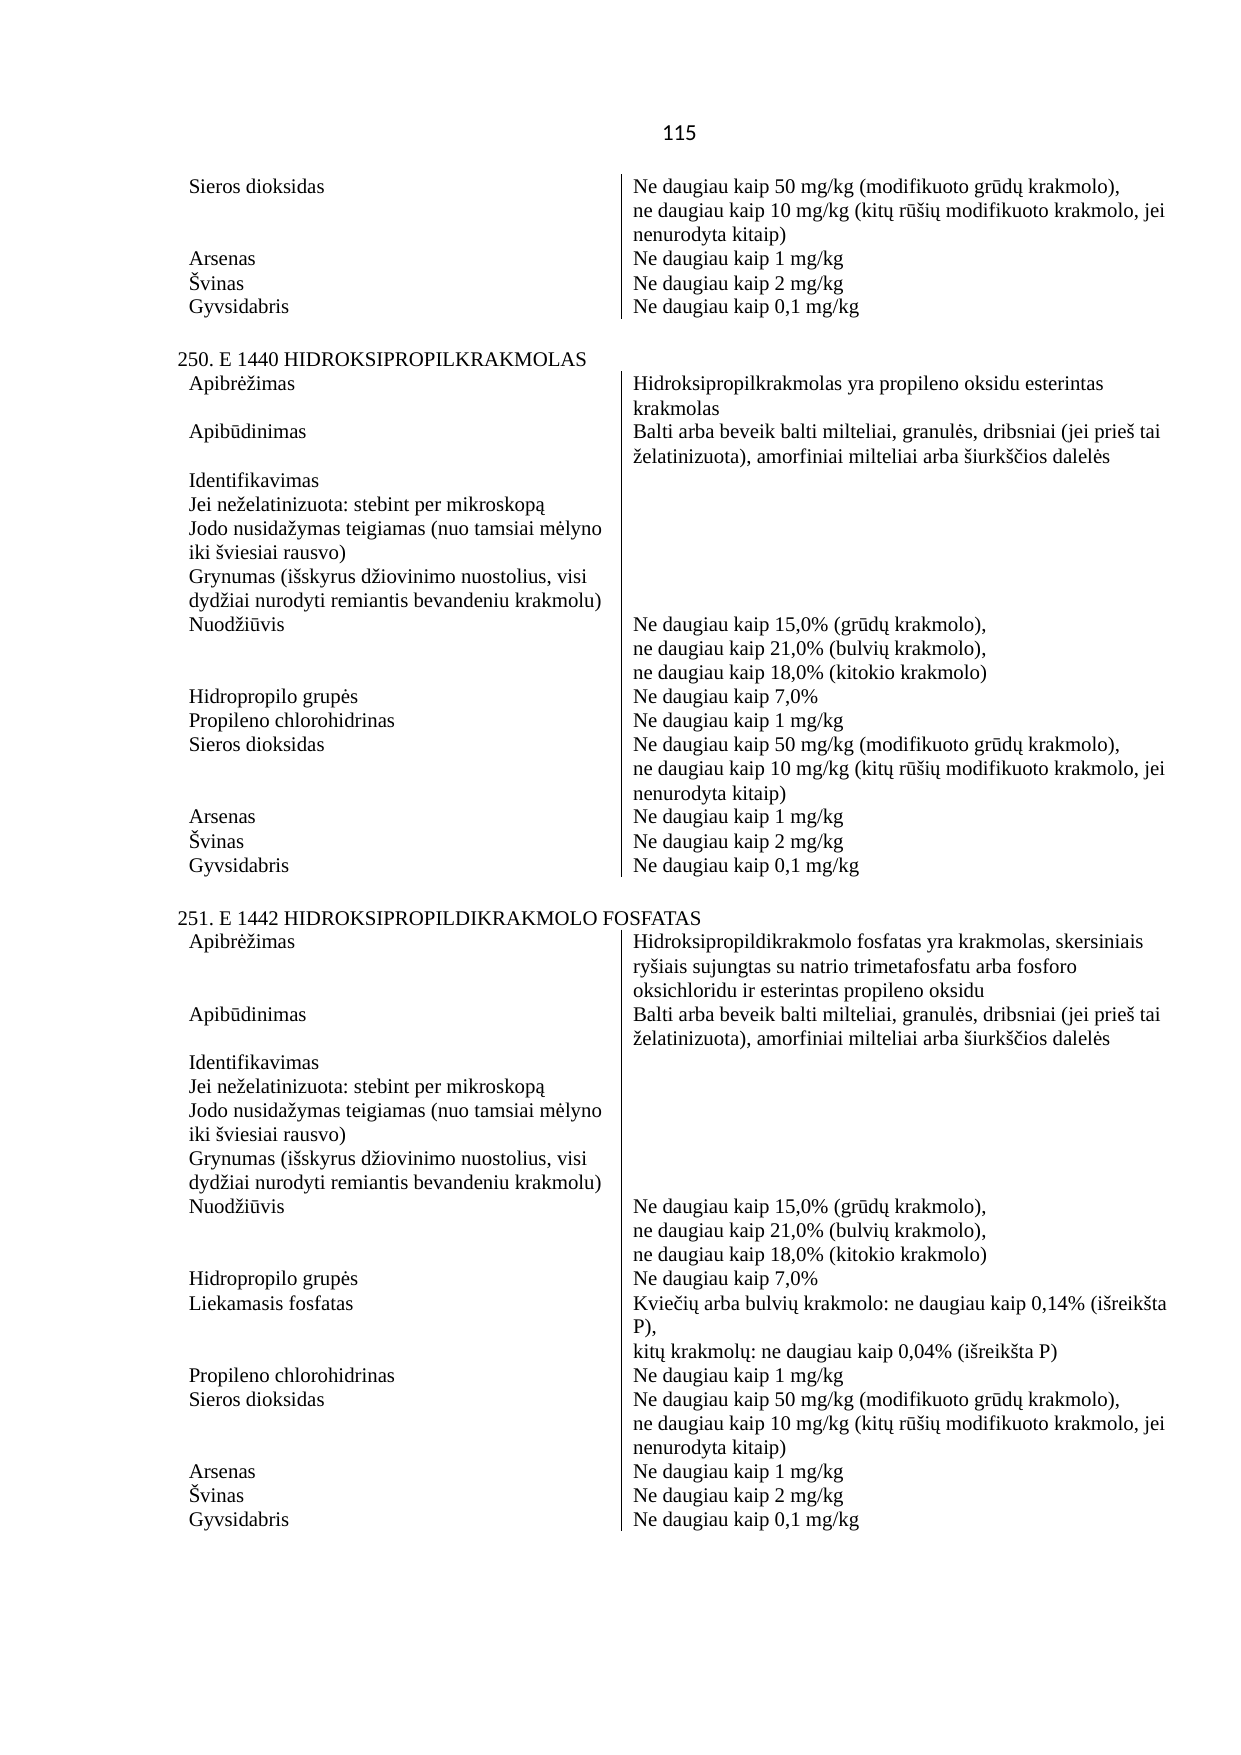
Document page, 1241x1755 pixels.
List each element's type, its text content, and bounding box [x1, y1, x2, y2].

table_cell Balti arba beveik balti milteliai, granulės, dribsniai (jei prieš tai želatinizuota), amorfiniai milteliai arba šiurkščios dalelės [622, 1002, 1181, 1050]
table_cell [622, 492, 1181, 516]
table_header Hidroksipropilkrakmolas yra propileno oksidu esterintas krakmolas [622, 371, 1181, 419]
table_header Hidroksipropildikrakmolo fosfatas yra krakmolas, skersiniais ryšiais sujungtas su natrio trimetafosfatu arba fosforo oksichloridu ir esterintas propileno oksidu [622, 930, 1181, 1002]
table_cell Ne daugiau kaip 50 mg/kg (modifikuoto grūdų krakmolo), ne daugiau kaip 10 mg/kg (kitų rūšių modifikuoto krakmolo, jei nenurodyta kitaip) [622, 174, 1181, 246]
table_cell Jodo nusidažymas teigiamas (nuo tamsiai mėlyno iki šviesiai rausvo) [177, 1098, 621, 1146]
table_cell Ne daugiau kaip 1 mg/kg [622, 708, 1181, 732]
table_cell Ne daugiau kaip 0,1 mg/kg [622, 853, 1181, 877]
table_cell Švinas [177, 829, 621, 853]
table_cell Ne daugiau kaip 1 mg/kg [622, 246, 1181, 270]
table_cell Liekamasis fosfatas [177, 1290, 621, 1363]
table_cell Gyvsidabris [177, 295, 621, 318]
table_cell Grynumas (išskyrus džiovinimo nuostolius, visi dydžiai nurodyti remiantis bevandeniu krakmolu) [177, 1146, 621, 1194]
table_cell Ne daugiau kaip 1 mg/kg [622, 1459, 1181, 1483]
table_cell Arsenas [177, 246, 621, 270]
table_cell Identifikavimas [177, 468, 621, 492]
table_cell Propileno chlorohidrinas [177, 708, 621, 732]
table_cell [622, 516, 1181, 564]
text 251. E 1442 HIDROKSIPROPILDIKRAKMOLO FOSFATAS [177, 905, 1181, 929]
table_cell [622, 1098, 1181, 1146]
table_cell Švinas [177, 1483, 621, 1507]
table_cell Ne daugiau kaip 7,0% [622, 1266, 1181, 1290]
table_cell Jei neželatinizuota: stebint per mikroskopą [177, 492, 621, 516]
table_cell [622, 1074, 1181, 1098]
table_cell Jodo nusidažymas teigiamas (nuo tamsiai mėlyno iki šviesiai rausvo) [177, 516, 621, 564]
table_cell Švinas [177, 270, 621, 294]
table_cell Arsenas [177, 1459, 621, 1483]
table_cell Apibūdinimas [177, 420, 621, 468]
text 250. E 1440 HIDROKSIPROPILKRAKMOLAS [177, 347, 1181, 371]
table_cell Ne daugiau kaip 15,0% (grūdų krakmolo), ne daugiau kaip 21,0% (bulvių krakmolo), ne daugiau kaip 18,0% (kitokio krakmolo) [622, 1194, 1181, 1266]
table_cell Balti arba beveik balti milteliai, granulės, dribsniai (jei prieš tai želatinizuota), amorfiniai milteliai arba šiurkščios dalelės [622, 420, 1181, 468]
table_cell Apibūdinimas [177, 1002, 621, 1050]
table_cell Ne daugiau kaip 15,0% (grūdų krakmolo), ne daugiau kaip 21,0% (bulvių krakmolo), ne daugiau kaip 18,0% (kitokio krakmolo) [622, 612, 1181, 684]
table_cell Ne daugiau kaip 50 mg/kg (modifikuoto grūdų krakmolo), ne daugiau kaip 10 mg/kg (kitų rūšių modifikuoto krakmolo, jei nenurodyta kitaip) [622, 1387, 1181, 1459]
table_cell Nuodžiūvis [177, 1194, 621, 1266]
table_cell Sieros dioksidas [177, 1387, 621, 1459]
table_cell Hidropropilo grupės [177, 684, 621, 708]
table_cell Ne daugiau kaip 7,0% [622, 684, 1181, 708]
table_cell Ne daugiau kaip 1 mg/kg [622, 1363, 1181, 1387]
table_cell Propileno chlorohidrinas [177, 1363, 621, 1387]
table_cell Ne daugiau kaip 2 mg/kg [622, 1483, 1181, 1507]
table_cell Ne daugiau kaip 1 mg/kg [622, 805, 1181, 828]
table_cell Hidropropilo grupės [177, 1266, 621, 1290]
table_cell Nuodžiūvis [177, 612, 621, 684]
table_cell Ne daugiau kaip 0,1 mg/kg [622, 295, 1181, 318]
table_cell Arsenas [177, 805, 621, 828]
table_cell Jei neželatinizuota: stebint per mikroskopą [177, 1074, 621, 1098]
table_cell [622, 468, 1181, 492]
table_cell Grynumas (išskyrus džiovinimo nuostolius, visi dydžiai nurodyti remiantis bevandeniu krakmolu) [177, 564, 621, 612]
table_cell [622, 1050, 1181, 1074]
table_cell Identifikavimas [177, 1050, 621, 1074]
table_cell Gyvsidabris [177, 853, 621, 877]
table_cell Ne daugiau kaip 50 mg/kg (modifikuoto grūdų krakmolo), ne daugiau kaip 10 mg/kg (kitų rūšių modifikuoto krakmolo, jei nenurodyta kitaip) [622, 732, 1181, 804]
table_cell [622, 1146, 1181, 1194]
table_header Apibrėžimas [177, 930, 621, 1002]
table_cell [622, 564, 1181, 612]
table_cell Sieros dioksidas [177, 174, 621, 246]
table_cell Ne daugiau kaip 2 mg/kg [622, 829, 1181, 853]
table_cell Gyvsidabris [177, 1507, 621, 1531]
table_cell Kviečių arba bulvių krakmolo: ne daugiau kaip 0,14% (išreikšta P), kitų krakmolų: ne daugiau kaip 0,04% (išreikšta P) [622, 1290, 1181, 1363]
table_cell Ne daugiau kaip 0,1 mg/kg [622, 1507, 1181, 1531]
table_header Apibrėžimas [177, 371, 621, 419]
table_cell Sieros dioksidas [177, 732, 621, 804]
table_cell Ne daugiau kaip 2 mg/kg [622, 270, 1181, 294]
